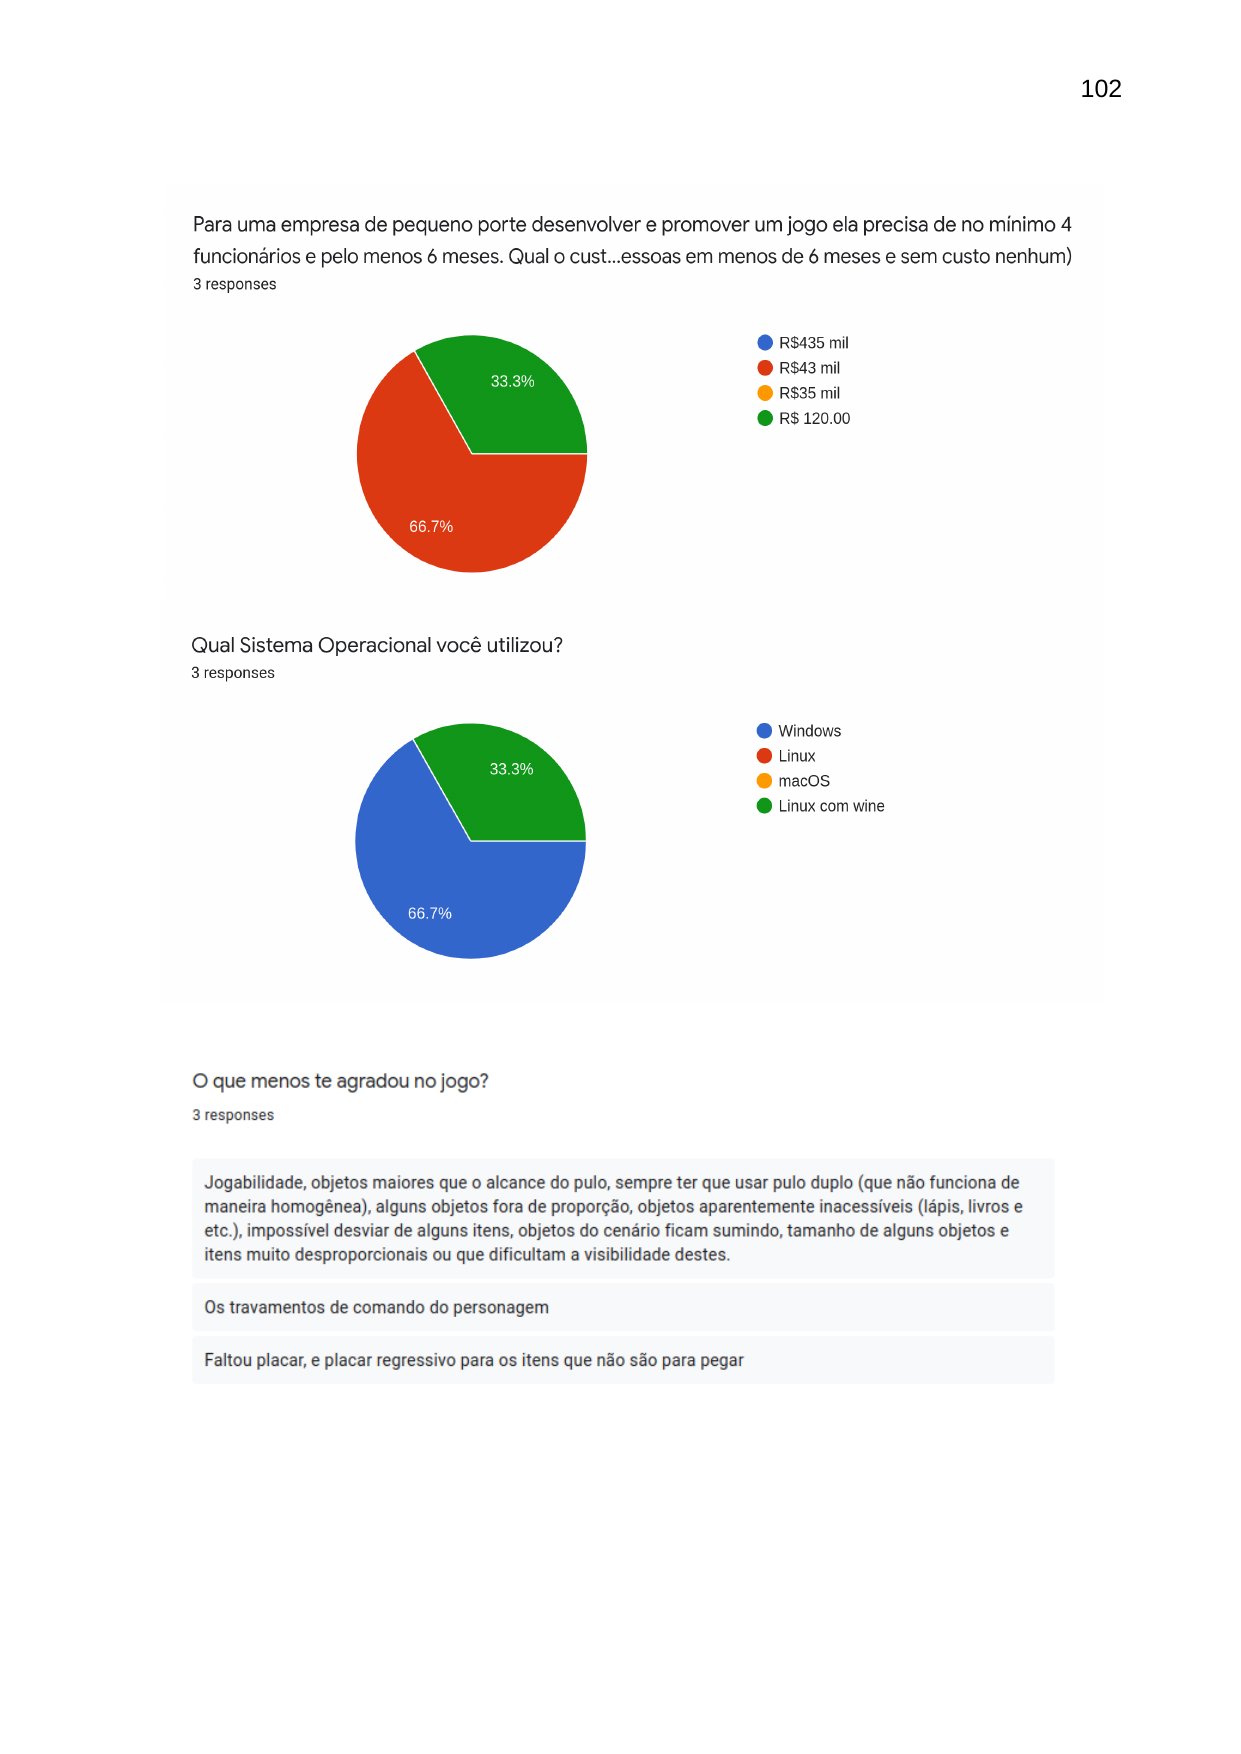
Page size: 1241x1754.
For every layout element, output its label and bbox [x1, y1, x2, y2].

picture [177, 1060, 1074, 1401]
picture [160, 178, 1103, 1004]
